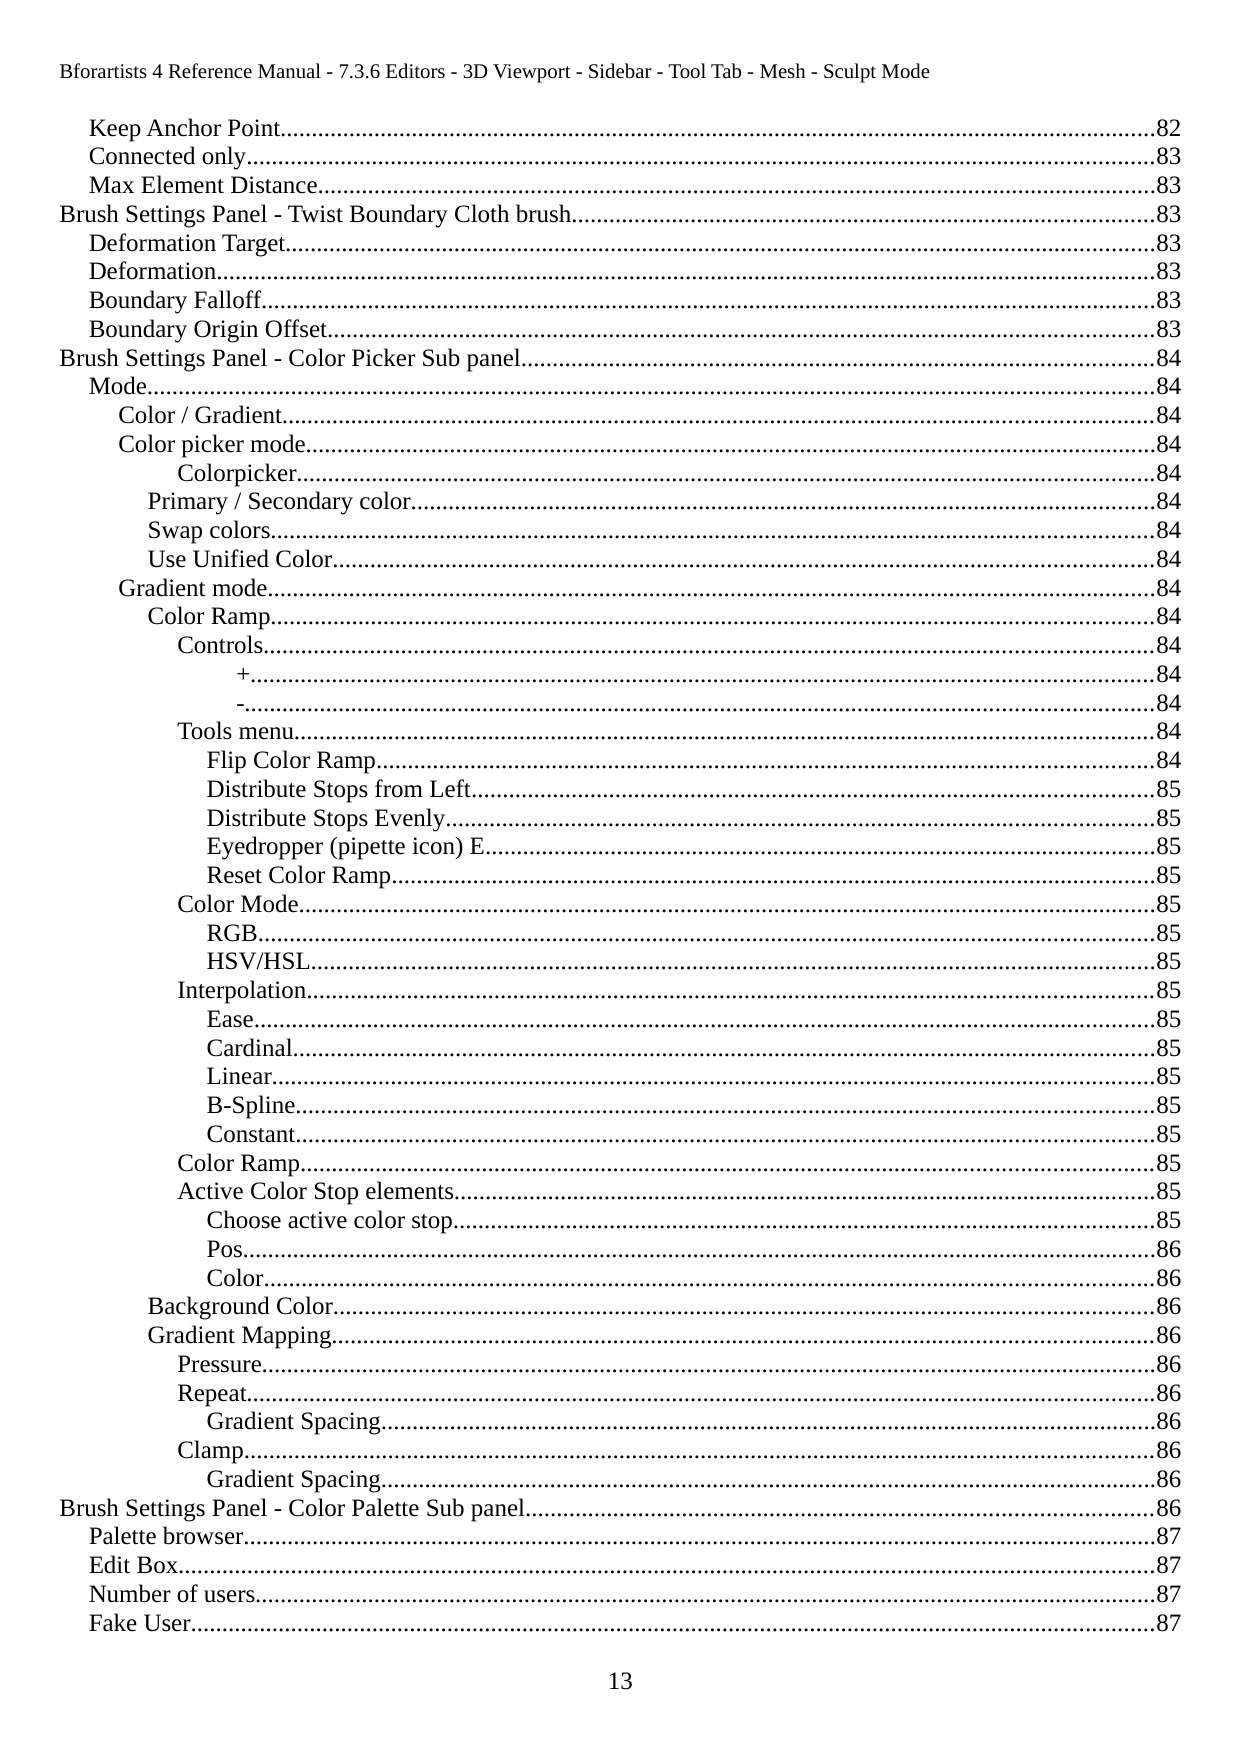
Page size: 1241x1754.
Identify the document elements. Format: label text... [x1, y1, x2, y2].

text Ease 85 [206, 1004, 1181, 1033]
text Gradient Mapping 86 [147, 1320, 1181, 1349]
text Choose active color stop 85 [206, 1205, 1181, 1234]
text HSV/HSL 85 [206, 946, 1181, 975]
text Gradient Spacing 86 [206, 1464, 1181, 1493]
text Repeat 86 [177, 1378, 1181, 1406]
text Color Mode 85 [177, 889, 1181, 918]
text Gradient mode 84 [118, 573, 1181, 601]
text Brush Settings Panel - Color Palette Sub panel 86 [59, 1493, 1181, 1521]
text Pressure 86 [177, 1349, 1181, 1378]
text Active Color Stop elements 85 [177, 1176, 1181, 1205]
text Linear 85 [206, 1061, 1181, 1090]
text Color picker mode 84 [118, 429, 1181, 458]
text Cardinal 85 [206, 1033, 1181, 1061]
text Gradient Spacing 86 [206, 1406, 1181, 1435]
text - 84 [236, 688, 1181, 716]
text B-Spline 85 [206, 1090, 1181, 1119]
text Deformation 83 [88, 256, 1181, 285]
text Interpolation 85 [177, 975, 1181, 1004]
text Max Element Distance 83 [88, 170, 1181, 199]
text Constant 85 [206, 1119, 1181, 1148]
text Primary / Secondary color 84 [147, 486, 1181, 515]
text Color Ramp 84 [147, 601, 1181, 630]
text Distribute Stops from Left 85 [206, 774, 1181, 803]
text Pos 86 [206, 1234, 1181, 1263]
text Number of users 87 [88, 1579, 1181, 1608]
text Mode 84 [88, 371, 1181, 400]
text Reset Color Ramp 85 [206, 860, 1181, 889]
text Brush Settings Panel - Color Picker Sub panel 84 [59, 343, 1181, 371]
text Tools menu 84 [177, 716, 1181, 745]
text Boundary Falloff 83 [88, 285, 1181, 314]
text Controls 84 [177, 630, 1181, 659]
text Brush Settings Panel - Twist Boundary Cloth brush 83 [59, 199, 1181, 228]
text Use Unified Color 84 [147, 544, 1181, 573]
text Keep Anchor Point 82 [88, 113, 1181, 141]
text Background Color 86 [147, 1291, 1181, 1320]
text Fake User 87 [88, 1608, 1181, 1636]
text Color Ramp 85 [177, 1148, 1181, 1176]
text Edit Box 87 [88, 1550, 1181, 1579]
text Boundary Origin Offset 83 [88, 314, 1181, 343]
text Color / Gradient 84 [118, 400, 1181, 429]
text + 84 [236, 659, 1181, 688]
text Deformation Target 83 [88, 228, 1181, 256]
text Colorpicker 84 [177, 458, 1181, 486]
text RGB 85 [206, 918, 1181, 946]
text Flip Color Ramp 84 [206, 745, 1181, 774]
text Palette browser 87 [88, 1521, 1181, 1550]
text Connected only 83 [88, 141, 1181, 170]
text Color 86 [206, 1263, 1181, 1291]
text Eyedropper (pipette icon) E 85 [206, 831, 1181, 860]
text Clamp 86 [177, 1435, 1181, 1464]
text Distribute Stops Evenly 85 [206, 803, 1181, 831]
text Swap colors 84 [147, 515, 1181, 544]
